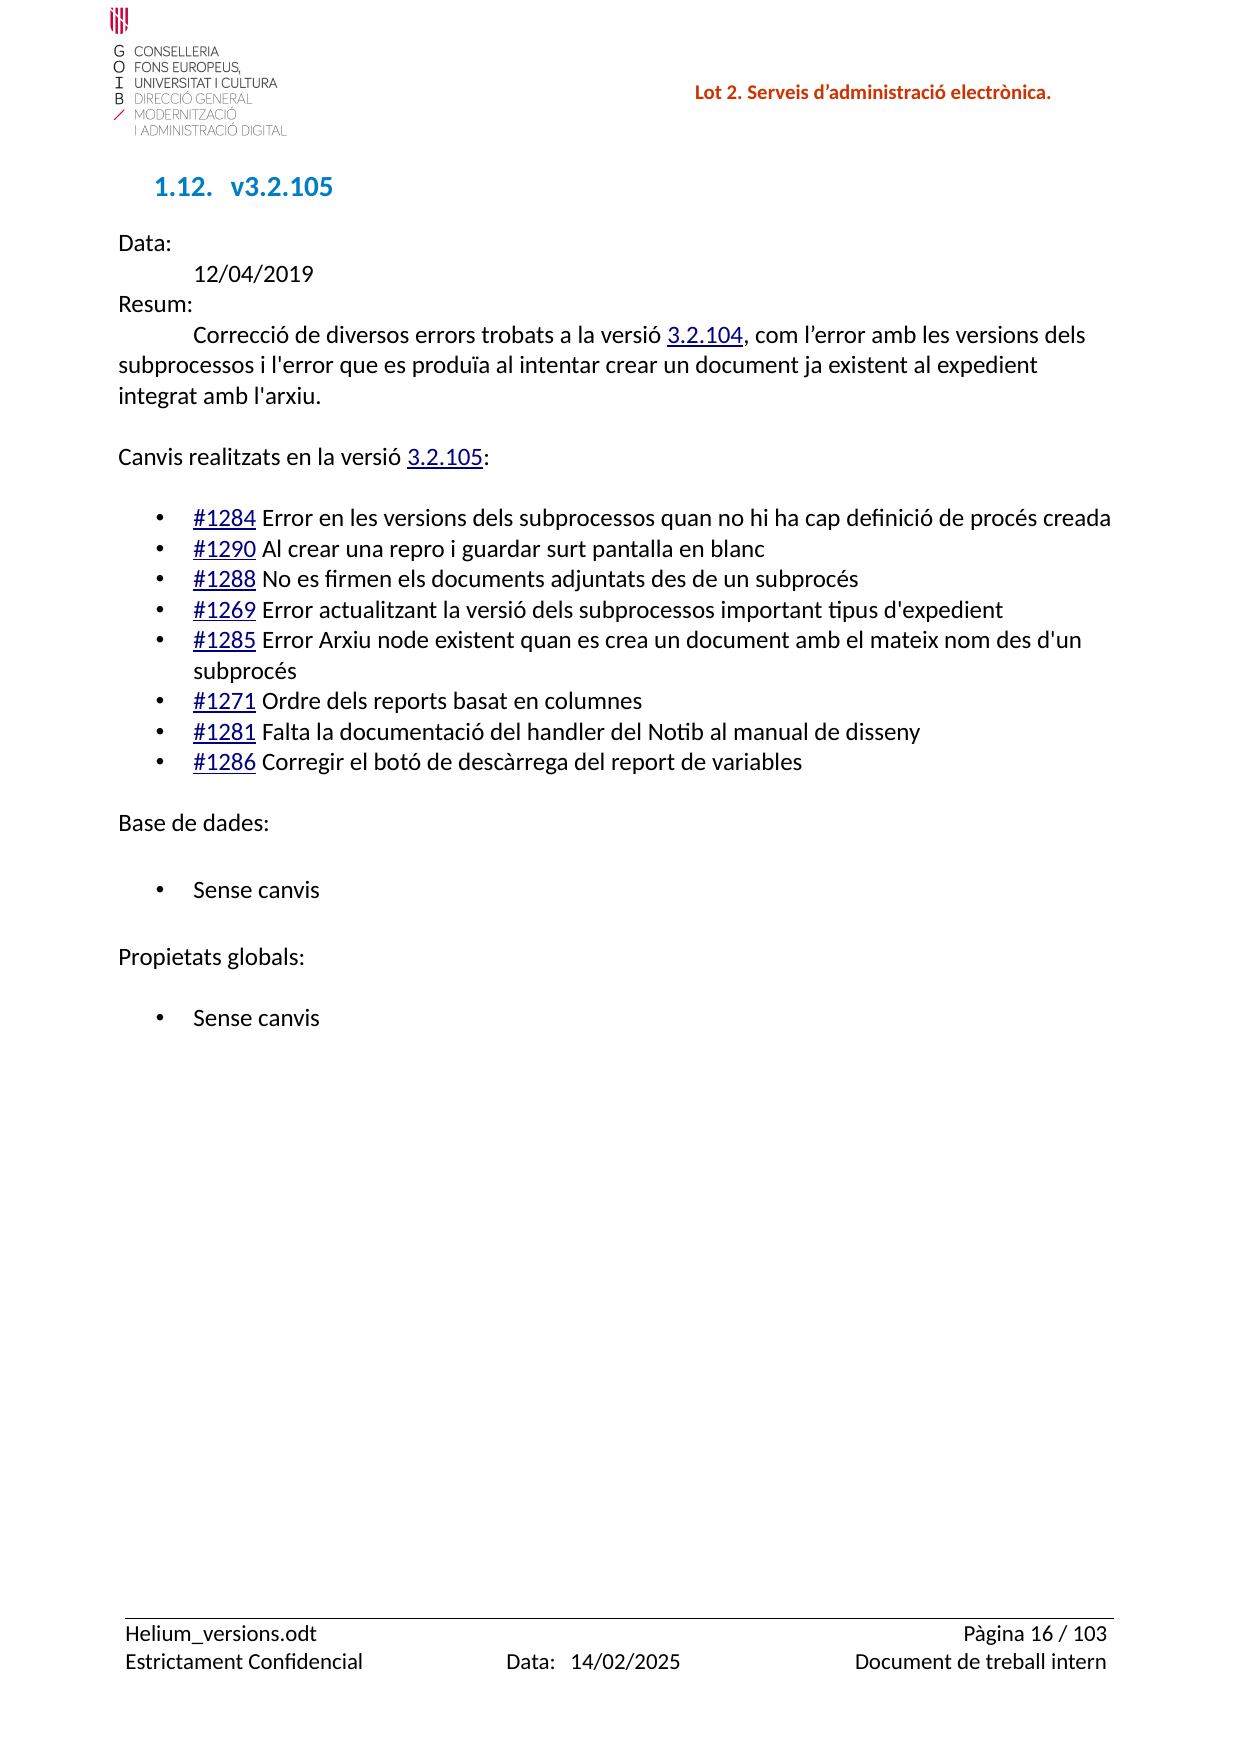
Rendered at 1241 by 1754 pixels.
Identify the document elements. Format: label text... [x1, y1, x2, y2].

list #1288 No es firmen els documents adjuntats des de un subprocés [156, 563, 1122, 594]
list Sense canvis [156, 1002, 1122, 1033]
text Propietats globals: [118, 941, 1122, 972]
list #1281 Falta la documentació del handler del Notib al manual de disseny [156, 716, 1122, 746]
subtitle v3.2.105 [153, 168, 1122, 204]
list #1285 Error Arxiu node existent quan es crea un document amb el mateix nom des d'un subprocés [156, 624, 1122, 685]
text Canvis realitzats en la versió 3.2.105: [118, 441, 1122, 472]
text Base de dades: [118, 807, 1122, 838]
text Data: [118, 228, 1122, 258]
list #1271 Ordre dels reports basat en columnes [156, 685, 1122, 716]
list #1286 Corregir el botó de descàrrega del report de variables [156, 746, 1122, 777]
text Correcció de diversos errors trobats a la versió 3.2.104, com l’error amb les versions dels subprocessos i l'error que es produïa al intentar crear un document ja existent al expedient integrat amb l'arxiu. [118, 319, 1122, 411]
text Resum: [118, 289, 1122, 319]
list #1290 Al crear una repro i guardar surt pantalla en blanc [156, 533, 1122, 563]
list #1269 Error actualitzant la versió dels subprocessos important tipus d'expedient [156, 594, 1122, 624]
picture [100, 0, 297, 144]
list #1284 Error en les versions dels subprocessos quan no hi ha cap definició de procés creada [156, 502, 1122, 533]
list Sense canvis [156, 874, 1122, 905]
text 12/04/2019 [118, 258, 1122, 289]
